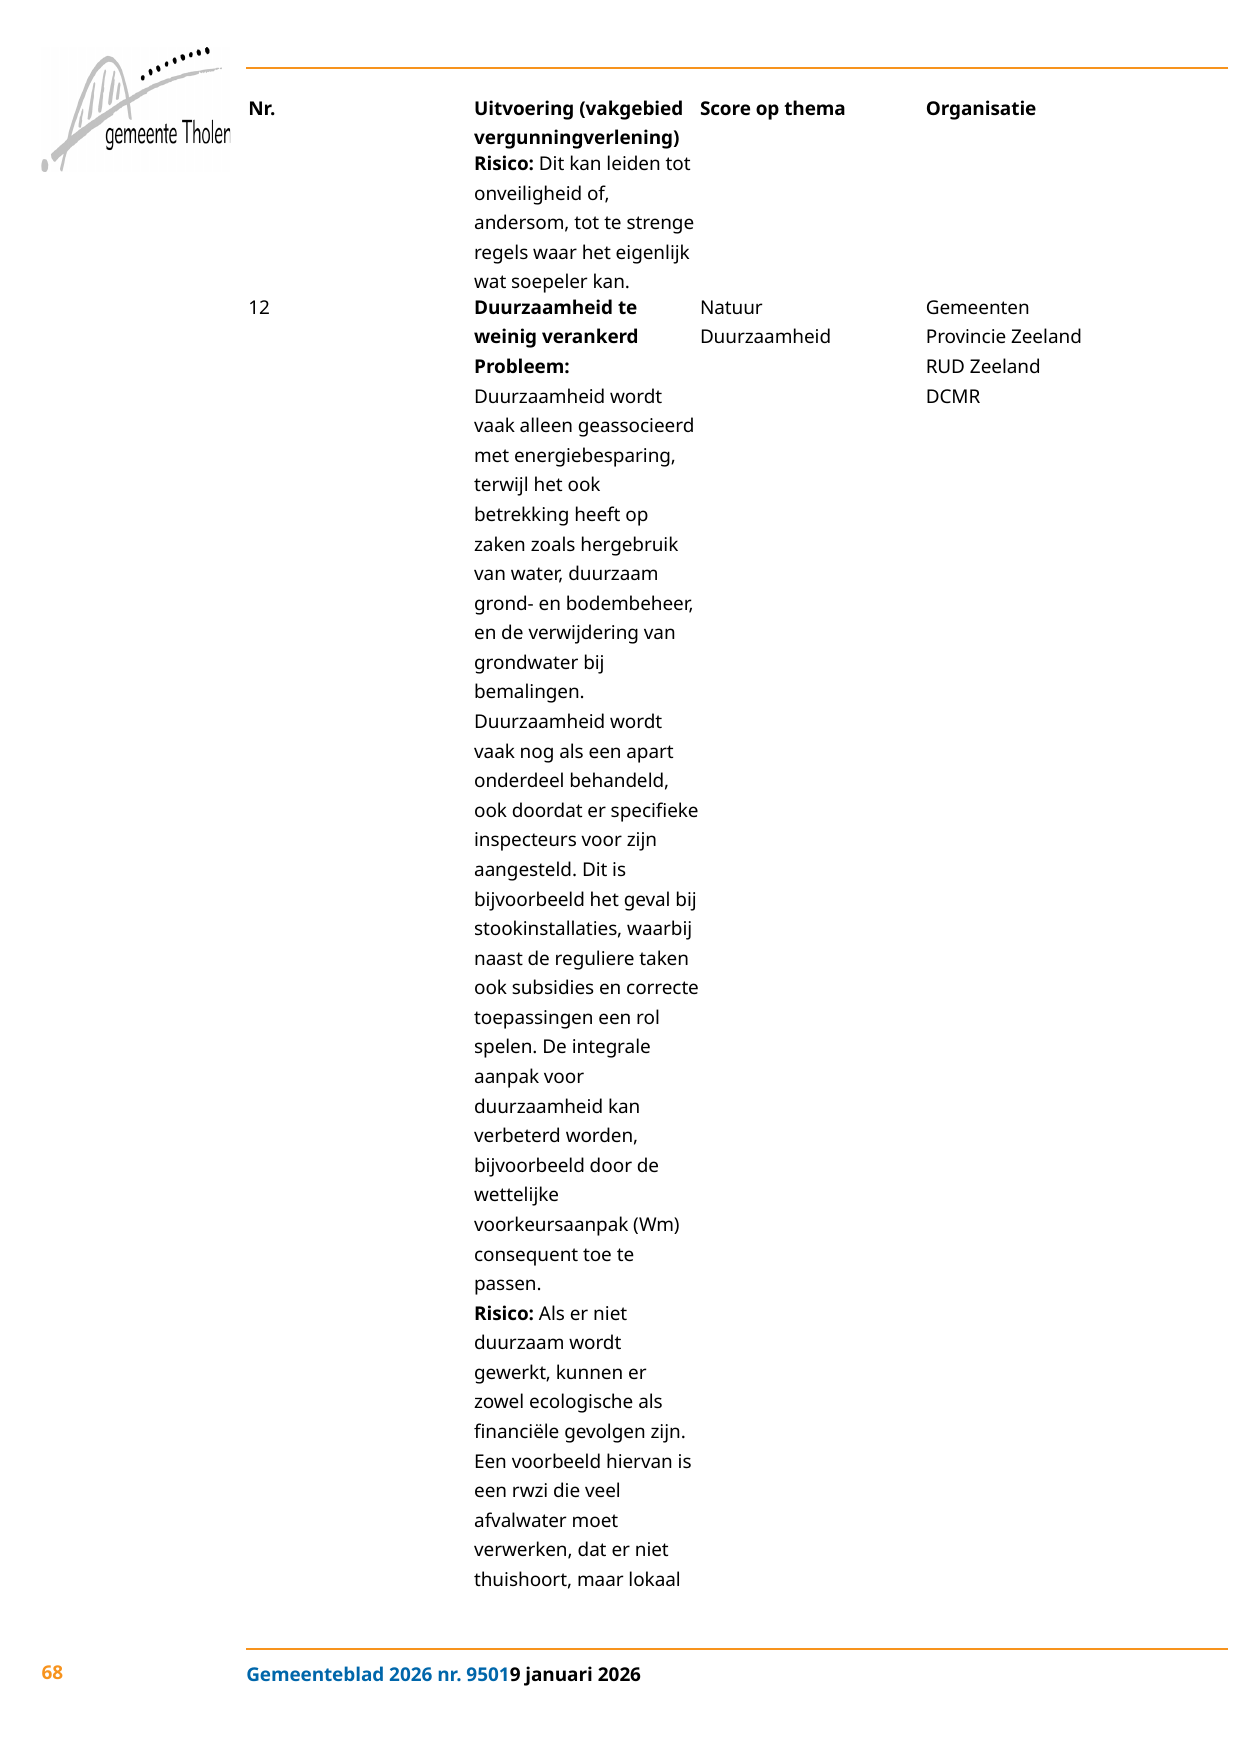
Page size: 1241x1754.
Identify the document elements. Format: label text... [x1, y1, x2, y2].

table_cell Risico: Dit kan leiden tot onveiligheid of, andersom, tot te strenge regels waar het eigenlijk wat soepeler kan. [474, 150, 700, 294]
table_cell [248, 150, 474, 294]
table_cell Duurzaamheid te weinig verankerd Probleem: Duurzaamheid wordt vaak alleen geassocieerd met energiebesparing, terwijl het ook betrekking heeft op zaken zoals hergebruik van water, duurzaam grond- en bodembeheer, en de verwijdering van grondwater bij bemalingen. Duurzaamheid wordt vaak nog als een apart onderdeel behandeld, ook doordat er specifieke inspecteurs voor zijn aangesteld. Dit is bijvoorbeeld het geval bij stookinstallaties, waarbij naast de reguliere taken ook subsidies en correcte toepassingen een rol spelen. De integrale aanpak voor duurzaamheid kan verbeterd worden, bijvoorbeeld door de wettelijke voorkeursaanpak (Wm) consequent toe te passen. Risico: Als er niet duurzaam wordt gewerkt, kunnen er zowel ecologische als financiële gevolgen zijn. Een voorbeeld hiervan is een rwzi die veel afvalwater moet verwerken, dat er niet thuishoort, maar lokaal [474, 294, 700, 1592]
table_header Score op thema [700, 95, 926, 150]
table_cell [926, 150, 1152, 294]
table_header Organisatie [926, 95, 1152, 150]
table_cell [700, 150, 926, 294]
table_cell Gemeenten Provincie Zeeland RUD Zeeland DCMR [926, 294, 1152, 1592]
table_header Uitvoering (vakgebied vergunningverlening) [474, 95, 700, 150]
picture [41, 47, 231, 172]
table_cell 12 [248, 294, 474, 1592]
table_header Nr. [248, 95, 474, 150]
table_cell Natuur Duurzaamheid [700, 294, 926, 1592]
